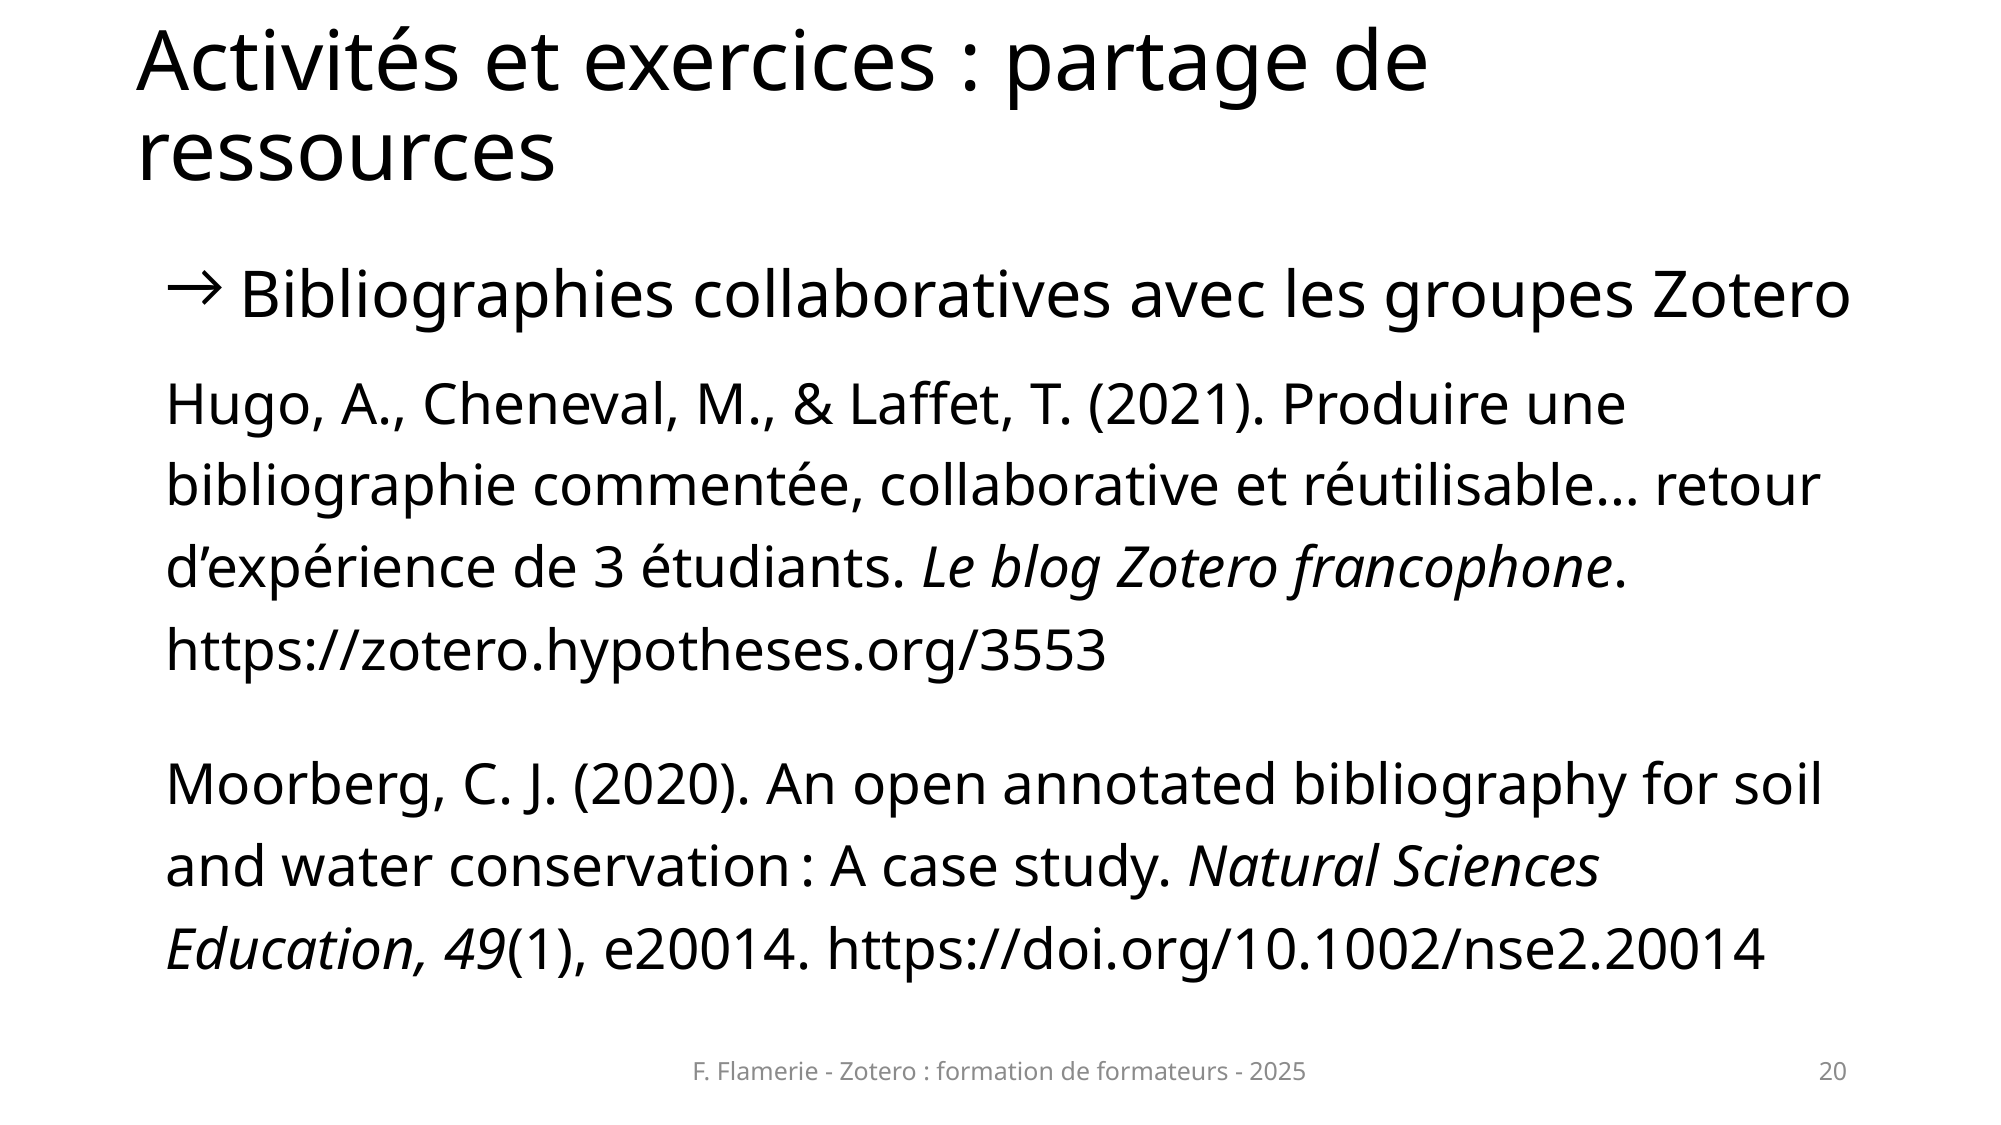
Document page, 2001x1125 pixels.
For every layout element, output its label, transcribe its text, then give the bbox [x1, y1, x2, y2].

list Bibliographies collaboratives avec les groupes Zotero Hugo, A., Cheneval, M., & Laffet, T. (2021). Produire une bibliographie commentée, collaborative et réutilisable… retour d’expérience de 3 étudiants. Le blog Zotero francophone. https://zotero.hypotheses.org/3553 Moorberg, C. J. (2020). An open annotated bibliography for soil and water conservation : A case study. Natural Sciences Education, 49(1), e20014. https://doi.org/10.1002/nse2.20014 [150, 131, 1876, 1063]
title Activités et exercices : partage de ressources [121, 0, 1847, 218]
